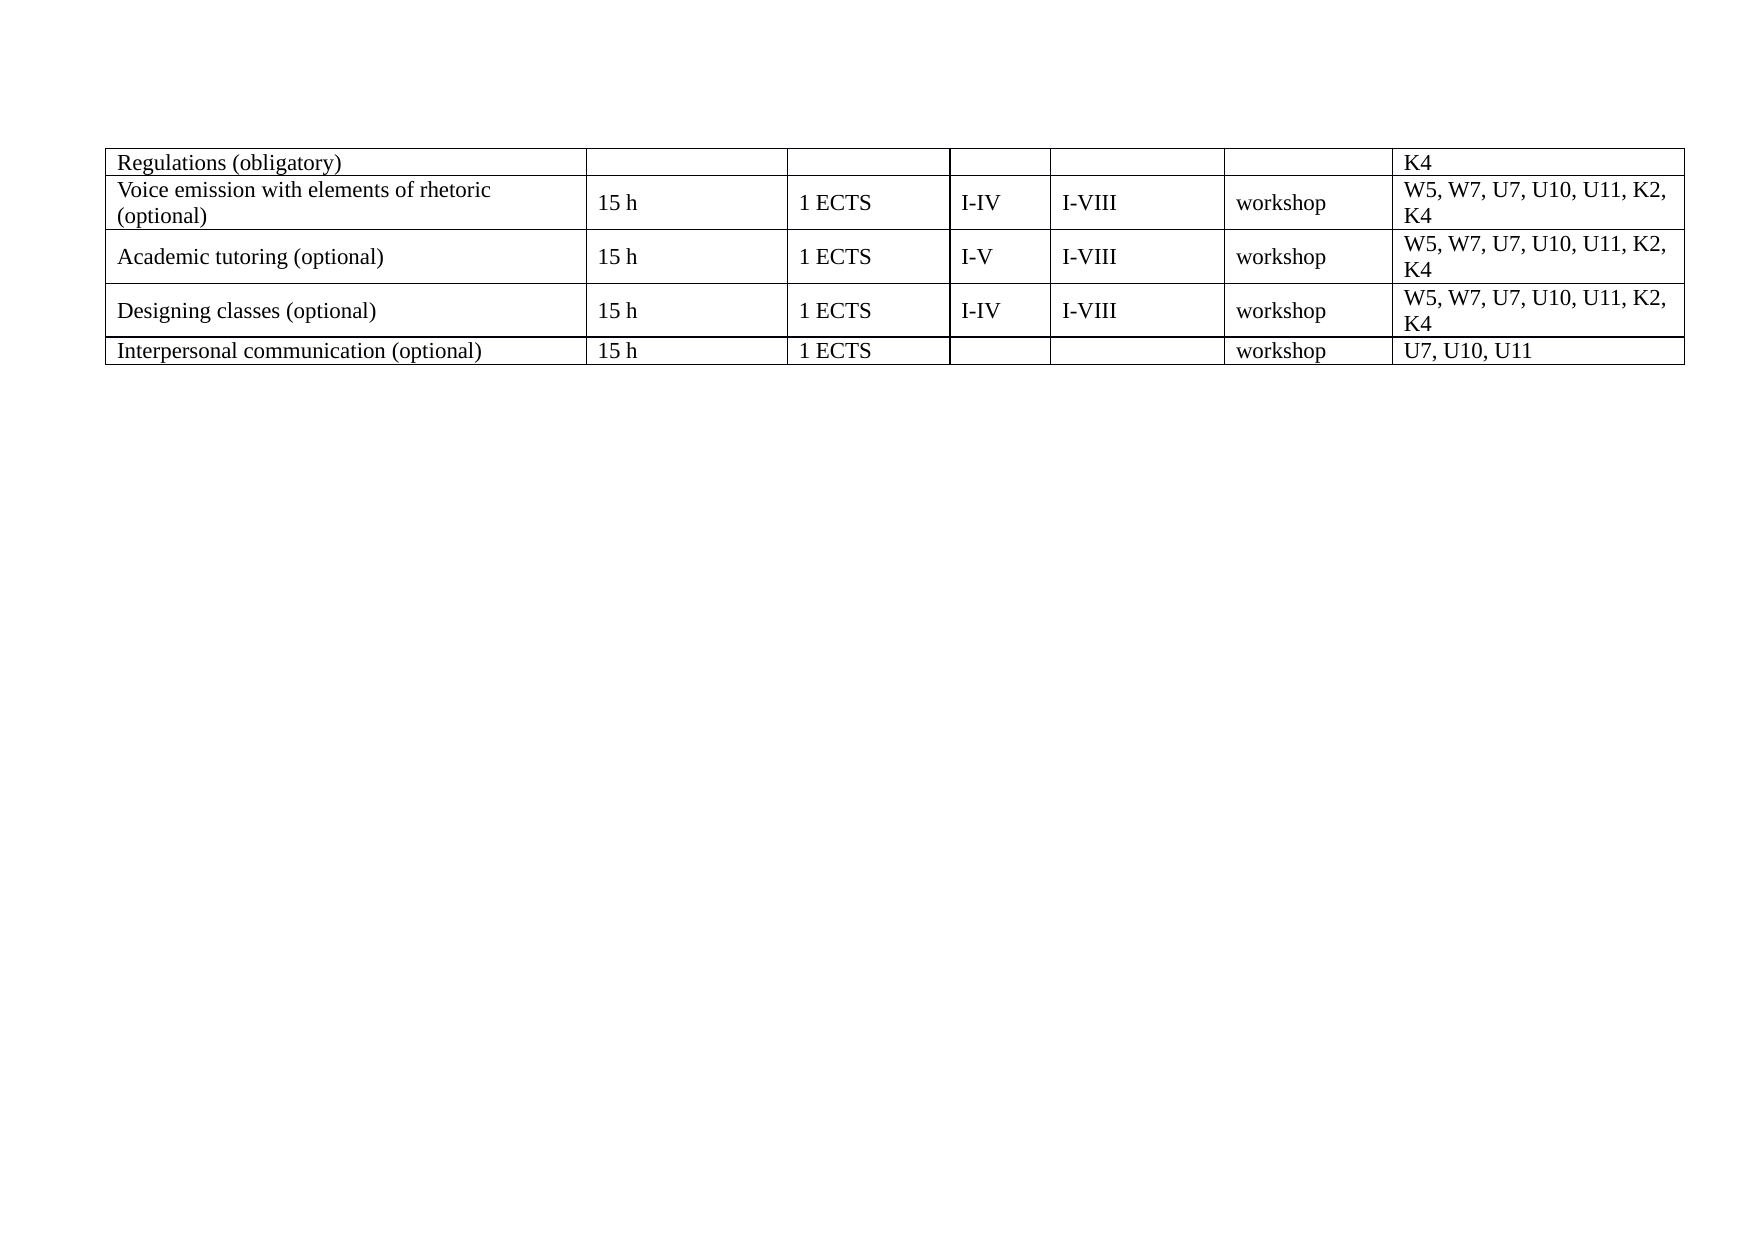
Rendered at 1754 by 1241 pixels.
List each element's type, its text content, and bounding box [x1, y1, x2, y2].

table_cell Regulations (obligatory) [106, 149, 586, 175]
table_cell K4 [1393, 149, 1684, 175]
table_cell [1051, 338, 1224, 364]
table_cell workshop [1225, 230, 1392, 283]
table_cell 15 h [587, 230, 787, 283]
table_cell Voice emission with elements of rhetoric (optional) [106, 176, 586, 229]
table_cell [1051, 149, 1224, 175]
table_cell workshop [1225, 176, 1392, 229]
table_cell [788, 149, 949, 175]
table_cell I-VIII [1051, 230, 1224, 283]
table_cell W5, W7, U7, U10, U11, K2, K4 [1393, 284, 1684, 336]
table_cell Interpersonal communication (optional) [106, 338, 586, 364]
table_cell I-VIII [1051, 284, 1224, 336]
table_cell [1225, 149, 1392, 175]
table_cell W5, W7, U7, U10, U11, K2, K4 [1393, 230, 1684, 283]
table_cell Academic tutoring (optional) [106, 230, 586, 283]
table_cell [951, 338, 1050, 364]
table_cell I-IV [951, 284, 1050, 336]
table_cell I-VIII [1051, 176, 1224, 229]
table_cell 1 ECTS [788, 284, 949, 336]
table_cell 1 ECTS [788, 230, 949, 283]
table_cell W5, W7, U7, U10, U11, K2, K4 [1393, 176, 1684, 229]
table_cell 15 h [587, 338, 787, 364]
table_cell [587, 149, 787, 175]
table_cell workshop [1225, 338, 1392, 364]
table_cell I-V [951, 230, 1050, 283]
table_cell I-IV [951, 176, 1050, 229]
table_cell [951, 149, 1050, 175]
table_cell 1 ECTS [788, 338, 949, 364]
table_cell 1 ECTS [788, 176, 949, 229]
table_cell 15 h [587, 284, 787, 336]
table_cell 15 h [587, 176, 787, 229]
table_cell Designing classes (optional) [106, 284, 586, 336]
table_cell workshop [1225, 284, 1392, 336]
table_cell U7, U10, U11 [1393, 338, 1684, 364]
